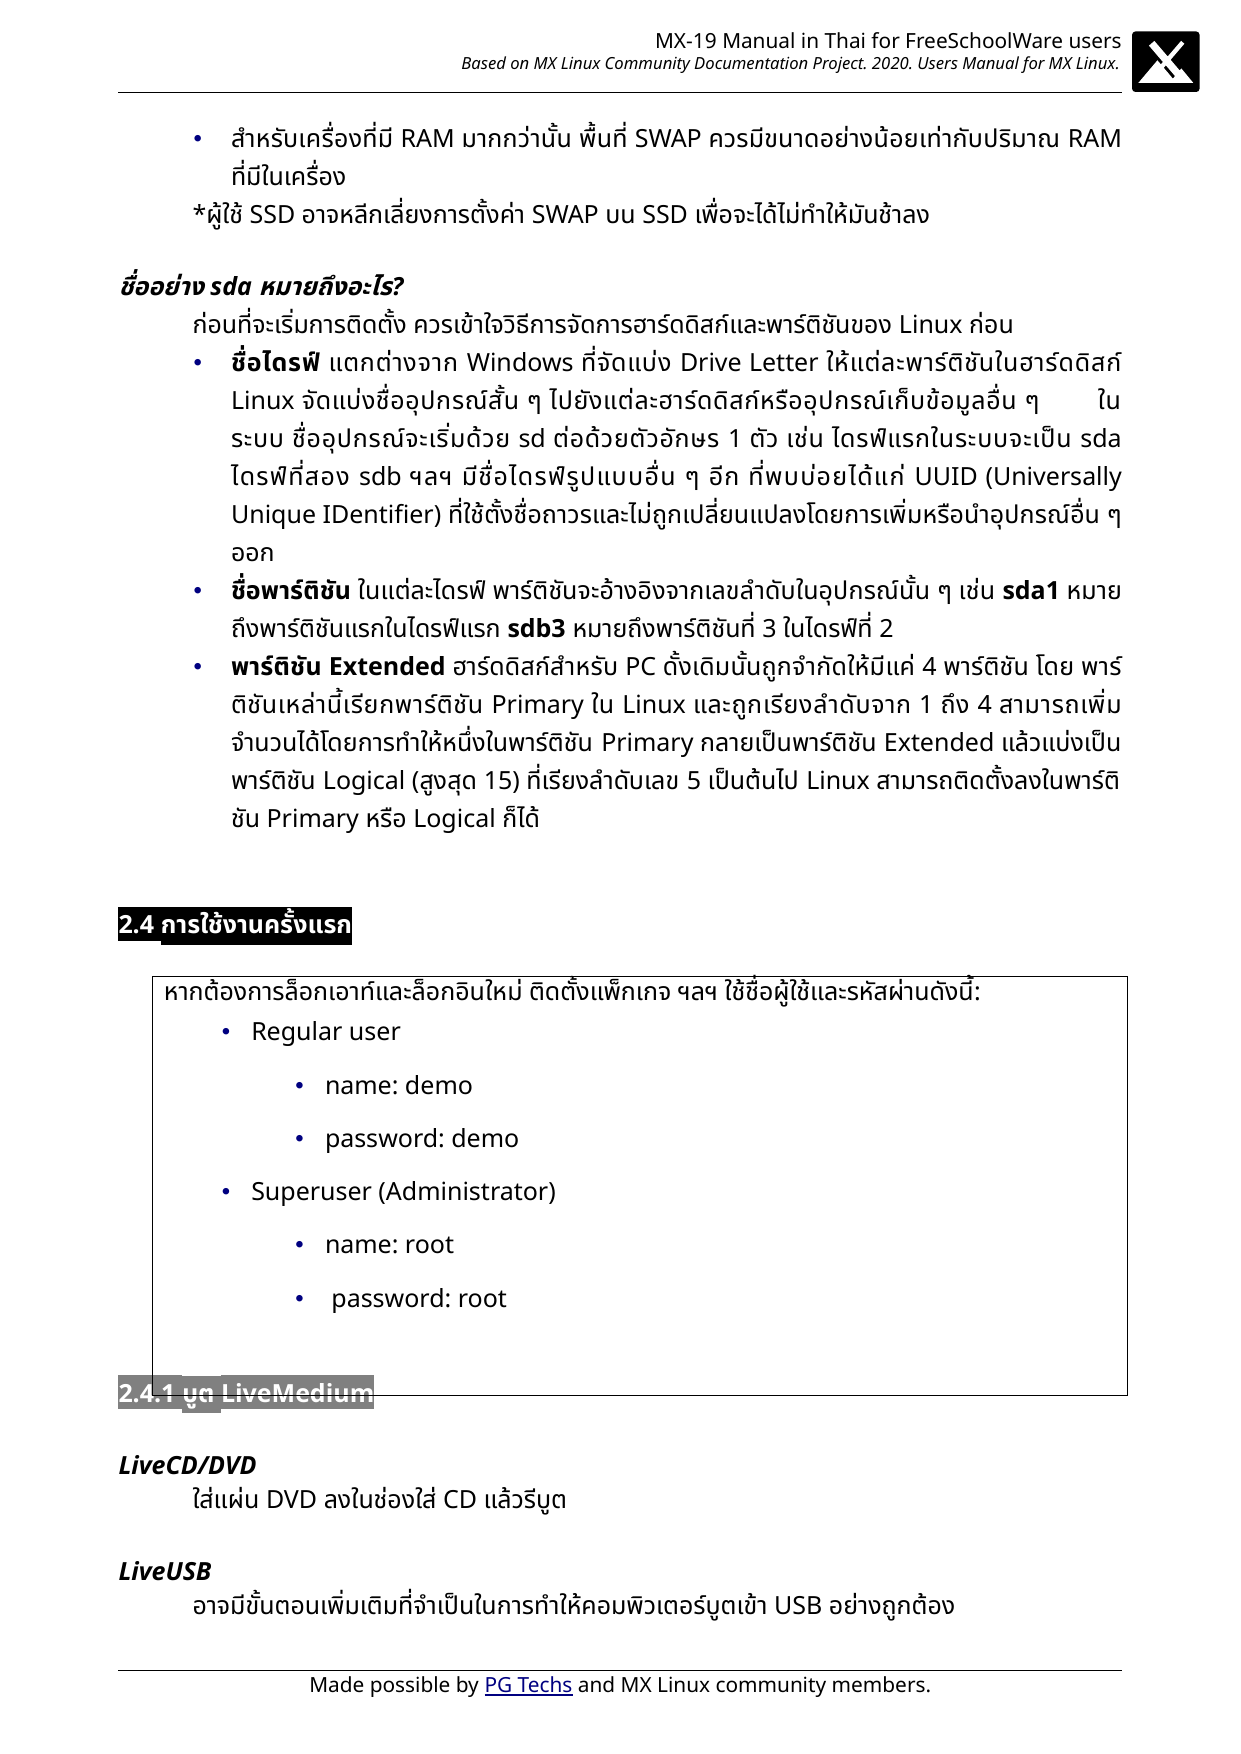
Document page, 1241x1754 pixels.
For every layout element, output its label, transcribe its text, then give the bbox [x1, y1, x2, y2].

list ชื่อไดรฟ์ แตกต่างจาก Windows ที่จัดแบ่ง Drive Letter ให้แต่ละพาร์ติชันในฮาร์ดดิสก์ Linux จัดแบ่งชื่ออุปกรณ์สั้น ๆ ไปยังแต่ละฮาร์ดดิสก์หรืออุปกรณ์เก็บข้อมูลอื่น ๆ ในระบบ ชื่ออุปกรณ์จะเริ่มด้วย sd ต่อด้วยตัวอักษร 1 ตัว เช่น ไดรฟ์แรกในระบบจะเป็น sda ไดรฟ์ที่สอง sdb ฯลฯ มีชื่อไดรฟ์รูปแบบอื่น ๆ อีก ที่พบบ่อยได้แก่ UUID (Universally Unique IDentifier) ที่ใช้ตั้งชื่อถาวรและไม่ถูกเปลี่ยนแปลงโดยการเพิ่มหรือนำอุปกรณ์อื่น ๆ ออก [193, 344, 1122, 572]
list password: root [295, 1288, 1063, 1312]
list name: demo [295, 1075, 1063, 1099]
text อาจมีขั้นตอนเพิ่มเติมที่จำเป็นในการทำให้คอมพิวเตอร์บูตเข้า USB อย่างถูกต้อง [118, 1588, 1122, 1626]
list สำหรับเครื่องที่มี RAM มากกว่านั้น พื้นที่ SWAP ควรมีขนาดอย่างน้อยเท่ากับปริมาณ RAM ที่มีในเครื่อง [193, 121, 1122, 196]
text 2.4 การใช้งานครั้งแรก [118, 907, 1122, 945]
text *ผู้ใช้ SSD อาจหลีกเลี่ยงการตั้งค่า SWAP บน SSD เพื่อจะได้ไม่ทำให้มันช้าลง [118, 196, 1122, 234]
list Regular user [222, 1022, 1063, 1046]
list ชื่อพาร์ติชัน ในแต่ละไดรฟ์ พาร์ติชันจะอ้างอิงจากเลขลำดับในอุปกรณ์นั้น ๆ เช่น sda1 หมายถึงพาร์ติชันแรกในไดรฟ์แรก sdb3 หมายถึงพาร์ติชันที่ 3 ในไดรฟ์ที่ 2 [193, 572, 1122, 648]
list name: root [295, 1235, 1063, 1258]
list Superuser (Administrator) [222, 1182, 1063, 1205]
list พาร์ติชัน Extended ฮาร์ดดิสก์สำหรับ PC ดั้งเดิมนั้นถูกจำกัดให้มีแค่ 4 พาร์ติชัน โดย พาร์ติชันเหล่านี้เรียกพาร์ติชัน Primary ใน Linux และถูกเรียงลำดับจาก 1 ถึง 4 สามารถเพิ่มจำนวนได้โดยการทำให้หนึ่งในพาร์ติชัน Primary กลายเป็นพาร์ติชัน Extended แล้วแบ่งเป็นพาร์ติชัน Logical (สูงสุด 15) ที่เรียงลำดับเลข 5 เป็นต้นไป Linux สามารถติดตั้งลงในพาร์ติชัน Primary หรือ Logical ก็ได้ [193, 648, 1122, 838]
text ชื่ออย่าง sda หมายถึงอะไร? [118, 268, 1122, 306]
text LiveCD/DVD [118, 1447, 1122, 1481]
text 2.4.1 บูต LiveMedium [118, 1375, 1122, 1413]
list password: demo [295, 1128, 1063, 1152]
text ก่อนที่จะเริ่มการติดตั้ง ควรเข้าใจวิธีการจัดการฮาร์ดดิสก์และพาร์ติชันของ Linux ก่อน [118, 306, 1122, 344]
text LiveUSB [118, 1553, 1122, 1588]
text หากต้องการล็อกเอาท์และล็อกอินใหม่ ติดตั้งแพ็กเกจ ฯลฯ ใช้ชื่อผู้ใช้และรหัสผ่านดังนี้: [153, 979, 1122, 1005]
text ใส่แผ่น DVD ลงในช่องใส่ CD แล้วรีบูต [118, 1481, 1122, 1519]
